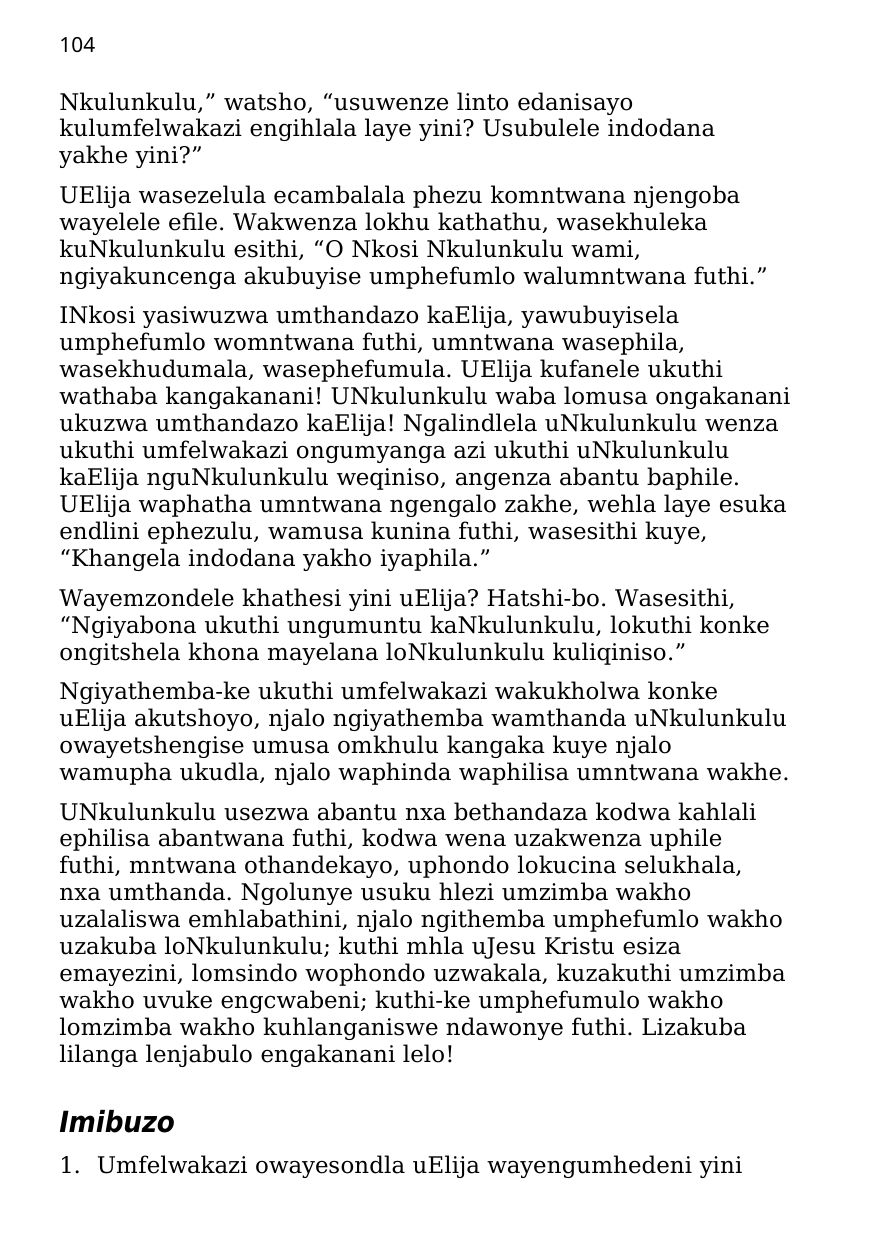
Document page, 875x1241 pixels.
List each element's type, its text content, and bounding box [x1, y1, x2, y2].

subtitle Imibuzo [59, 1106, 791, 1140]
text Wayemzondele khathesi yini uElija? Hatshi-bo. Wasesithi, “Ngiyabona ukuthi ungumuntu kaNkulunkulu, lokuthi konke ongitshela khona mayelana loNkulunkulu kuliqiniso.” [59, 584, 791, 666]
text UNkulunkulu usezwa abantu nxa bethandaza kodwa kahlali ephilisa abantwana futhi, kodwa wena uzakwenza uphile futhi, mntwana othandekayo, uphondo lokucina selukhala, nxa umthanda. Ngolunye usuku hlezi umzimba wakho uzalaliswa emhlabathini, njalo ngithemba umphefumlo wakho uzakuba loNkulunkulu; kuthi mhla uJesu Kristu esiza emayezini, lomsindo wophondo uzwakala, kuzakuthi umzimba wakho uvuke engcwabeni; kuthi-ke umphefumulo wakho lomzimba wakho kuhlanganiswe ndawonye futhi. Lizakuba lilanga lenjabulo engakanani lelo! [59, 798, 791, 1068]
text INkosi yasiwuzwa umthandazo kaElija, yawubuyisela umphefumlo womntwana futhi, umntwana wasephila, wasekhudumala, wasephefumula. UElija kufanele ukuthi wathaba kangakanani! UNkulunkulu waba lomusa ongakanani ukuzwa umthandazo kaElija! Ngalindlela uNkulunkulu wenza ukuthi umfelwakazi ongumyanga azi ukuthi uNkulunkulu kaElija nguNkulunkulu weqiniso, angenza abantu baphile. UElija waphatha umntwana ngengalo zakhe, wehla laye esuka endlini ephezulu, wamusa kunina futhi, wasesithi kuye, “Khangela indodana yakho iyaphila.” [59, 302, 791, 572]
text Nkulunkulu,” watsho, “usuwenze linto edanisayo kulumfelwakazi engihlala laye yini? Usubulele indodana yakhe yini?” [59, 88, 791, 169]
text Ngiyathemba-ke ukuthi umfelwakazi wakukholwa konke uElija akutshoyo, njalo ngiyathemba wamthanda uNkulunkulu owayetshengise umusa omkhulu kangaka kuye njalo wamupha ukudla, njalo waphinda waphilisa umntwana wakhe. [59, 678, 791, 786]
text UElija wasezelula ecambalala phezu komntwana njengoba wayelele efile. Wakwenza lokhu kathathu, wasekhuleka kuNkulunkulu esithi, “O Nkosi Nkulunkulu wami, ngiyakuncenga akubuyise umphefumlo walumntwana futhi.” [59, 182, 791, 290]
list Umfelwakazi owayesondla uElija wayengumhedeni yini [59, 1152, 791, 1179]
